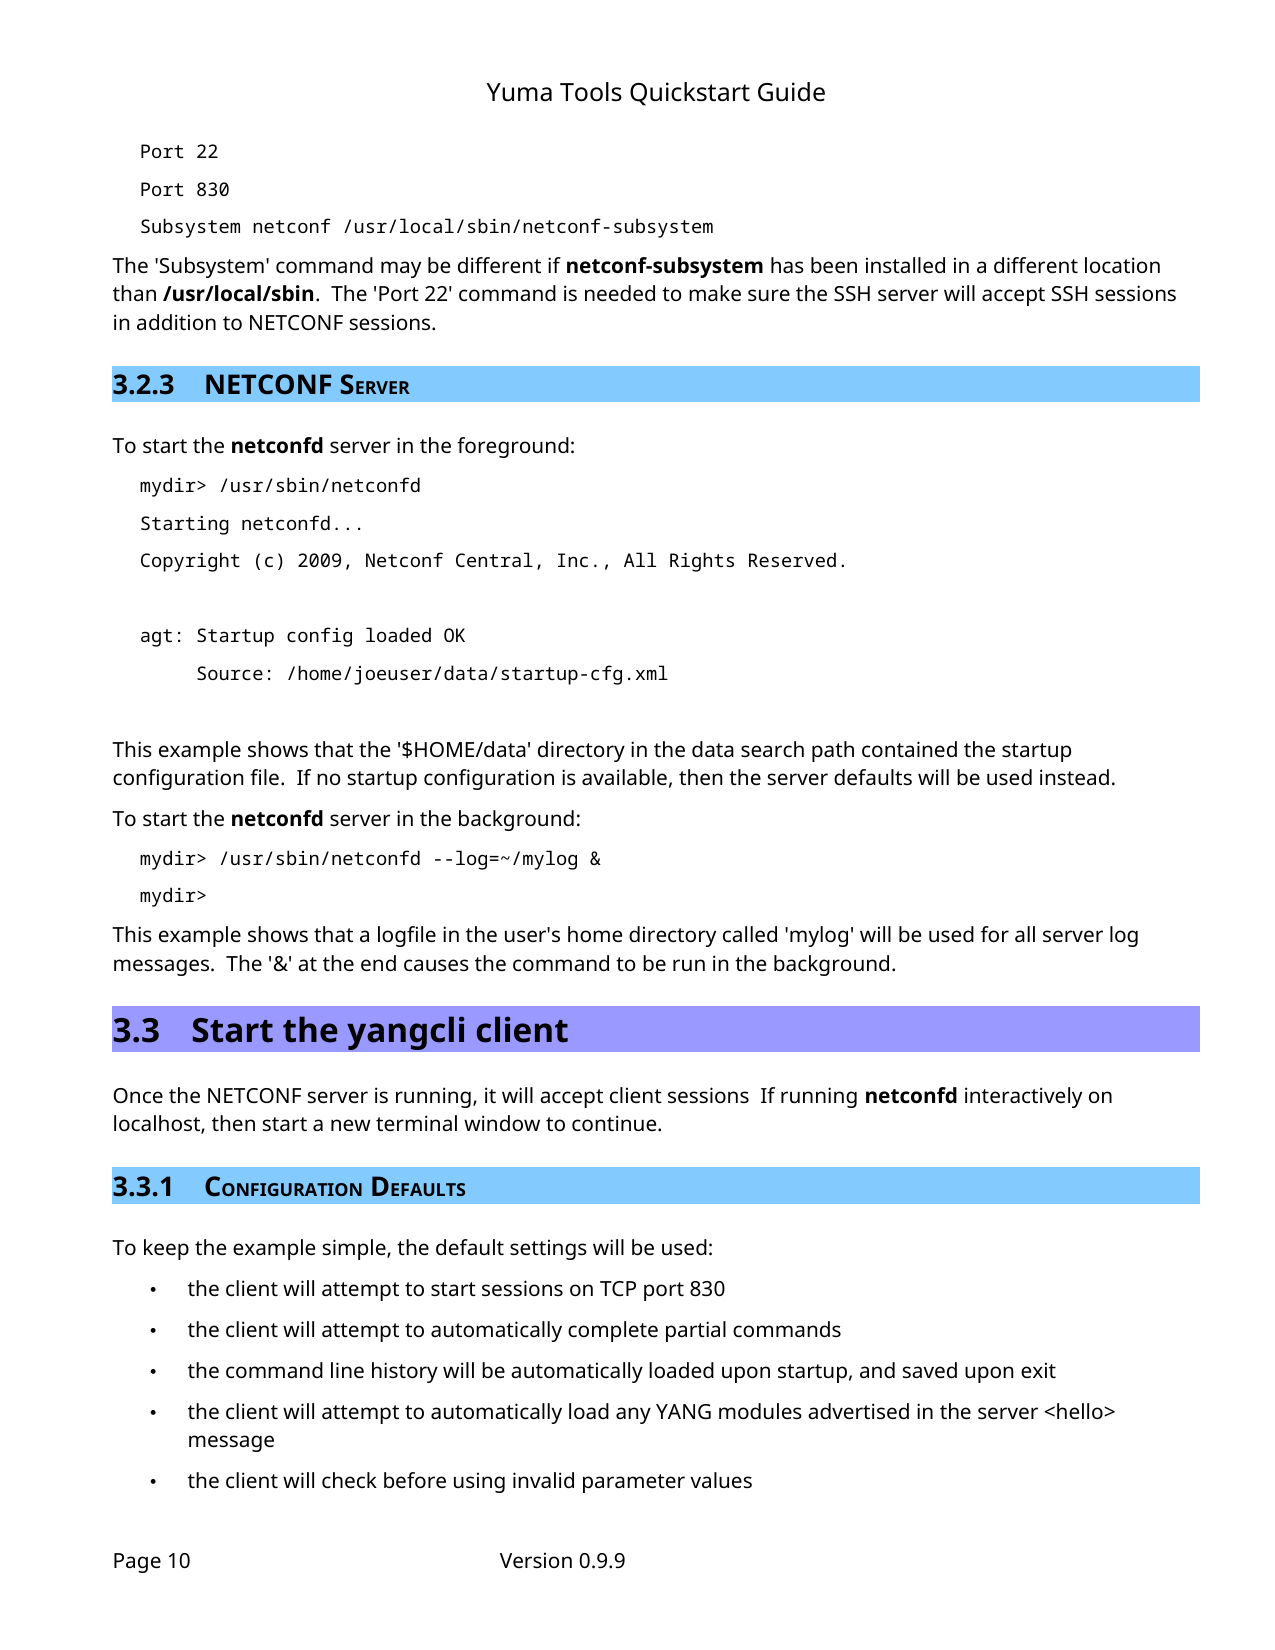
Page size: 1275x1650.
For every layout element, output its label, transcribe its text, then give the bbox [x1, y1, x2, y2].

subtitle Configuration Defaults [112, 1167, 1200, 1204]
text To start the netconfd server in the background: [112, 804, 1200, 833]
text This example shows that the '$HOME/data' directory in the data search path contained the startup configuration file. If no startup configuration is available, then the server defaults will be used instead. [112, 735, 1200, 792]
text mydir> [139, 883, 1200, 908]
subtitle NETCONF Server [112, 366, 1200, 402]
text Source: /home/joeuser/data/startup-cfg.xml [139, 660, 1200, 686]
text The 'Subsystem' command may be different if netconf-subsystem has been installed in a different location than /usr/local/sbin. The 'Port 22' command is needed to make sure the SSH server will accept SSH sessions in addition to NETCONF sessions. [112, 251, 1200, 336]
text agt: Startup config loaded OK [139, 622, 1200, 648]
text To start the netconfd server in the foreground: [112, 432, 1200, 460]
text mydir> /usr/sbin/netconfd --log=~/mylog & [139, 845, 1200, 871]
text Port 22 [139, 138, 1200, 164]
text Copyright (c) 2009, Netconf Central, Inc., All Rights Reserved. [139, 547, 1200, 573]
list the command line history will be automatically loaded upon startup, and saved upon exit [150, 1356, 1200, 1384]
subtitle Start the yangcli client [112, 1006, 1200, 1052]
text This example shows that a logfile in the user's home directory called 'mylog' will be used for all server log messages. The '&' at the end causes the command to be run in the background. [112, 920, 1200, 977]
list the client will attempt to automatically complete partial commands [150, 1315, 1200, 1343]
text mydir> /usr/sbin/netconfd [139, 472, 1200, 498]
text Port 830 [139, 176, 1200, 202]
text Starting netconfd... [139, 510, 1200, 536]
text Subsystem netconf /usr/local/sbin/netconf-subsystem [139, 213, 1200, 239]
list the client will attempt to automatically load any YANG modules advertised in the server <hello> message [150, 1397, 1200, 1454]
list the client will check before using invalid parameter values [150, 1466, 1200, 1494]
text To keep the example simple, the default settings will be used: [112, 1233, 1200, 1261]
text Once the NETCONF server is running, it will accept client sessions If running netconfd interactively on localhost, then start a new terminal window to continue. [112, 1081, 1200, 1138]
list the client will attempt to start sessions on TCP port 830 [150, 1274, 1200, 1302]
